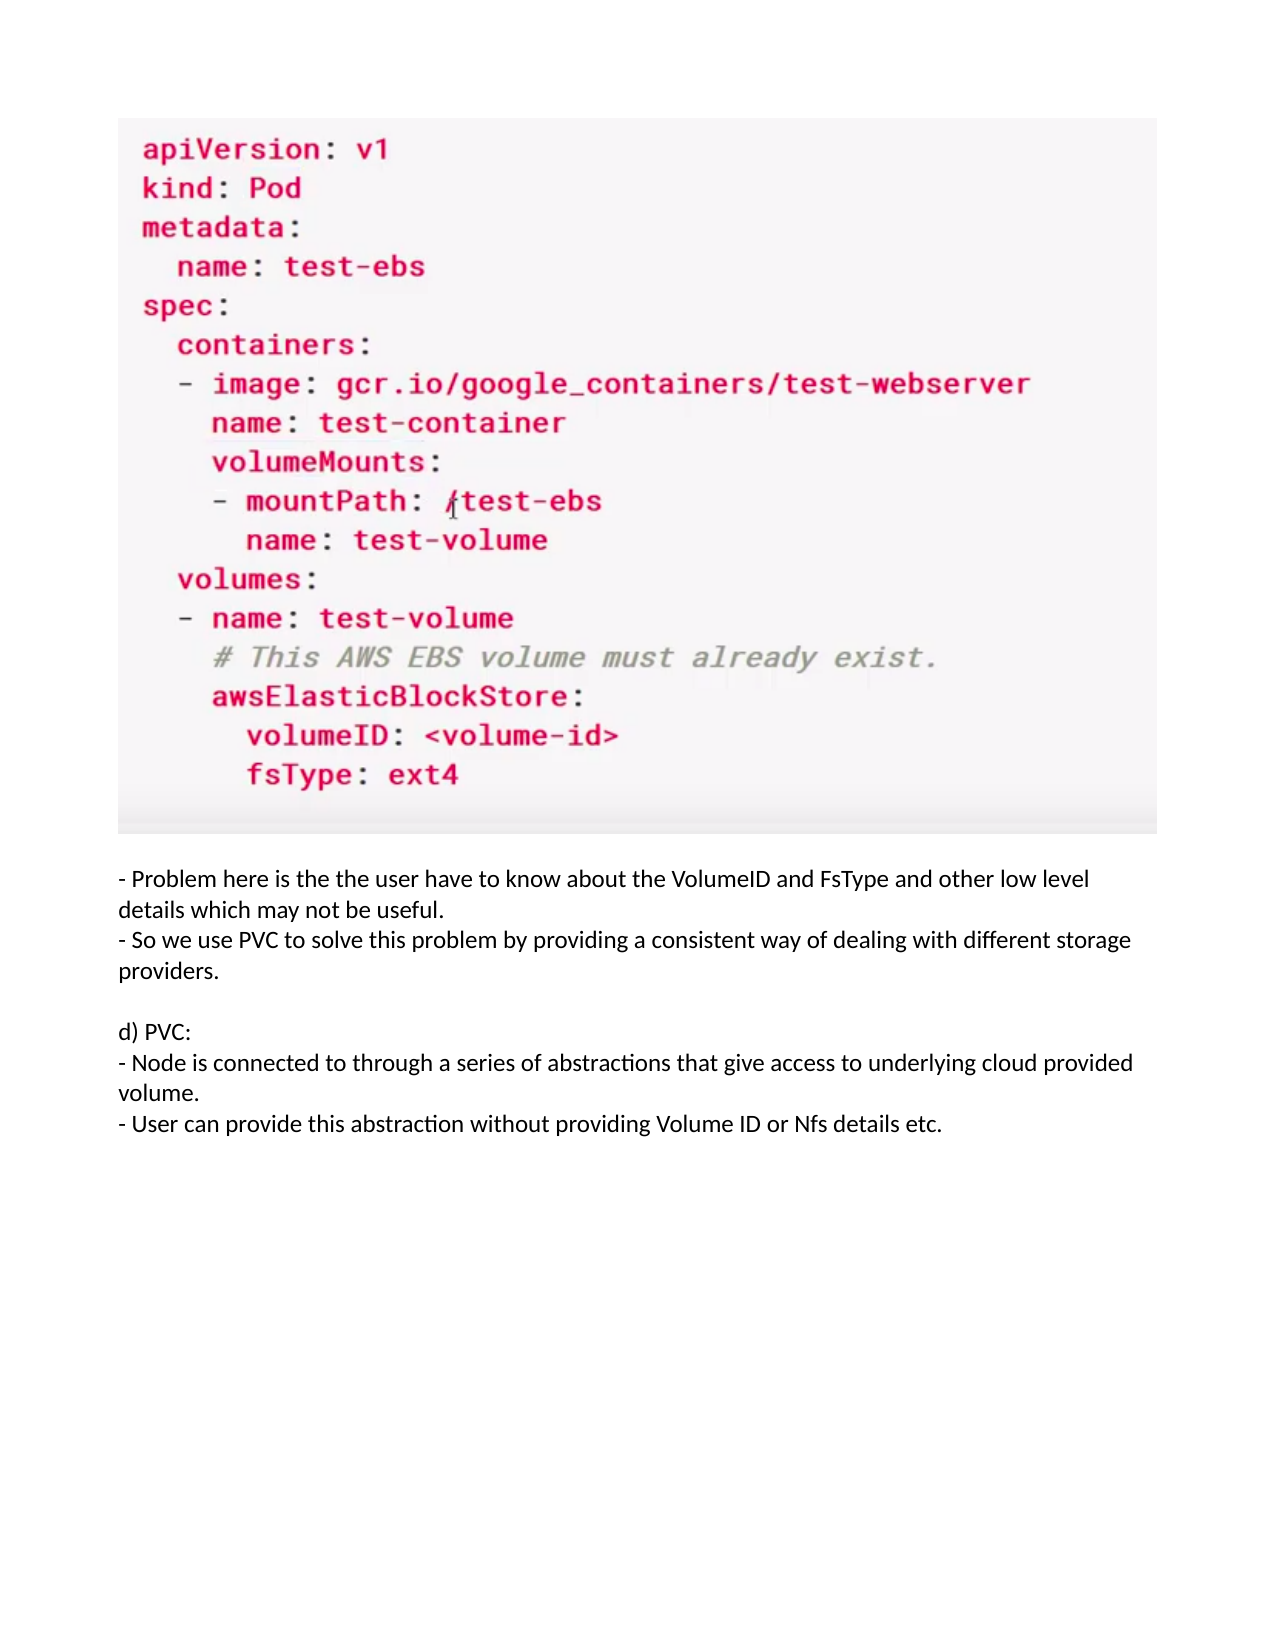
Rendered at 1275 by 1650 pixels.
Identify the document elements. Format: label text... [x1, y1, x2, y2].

text d) PVC: [118, 1016, 1157, 1047]
text - Problem here is the the user have to know about the VolumeID and FsType and other low level details which may not be useful. [118, 864, 1157, 925]
text - User can provide this abstraction without providing Volume ID or Nfs details etc. [118, 1108, 1157, 1138]
text - So we use PVC to solve this problem by providing a consistent way of dealing with different storage providers. [118, 925, 1157, 986]
picture [118, 118, 1157, 834]
text - Node is connected to through a series of abstractions that give access to underlying cloud provided volume. [118, 1047, 1157, 1108]
